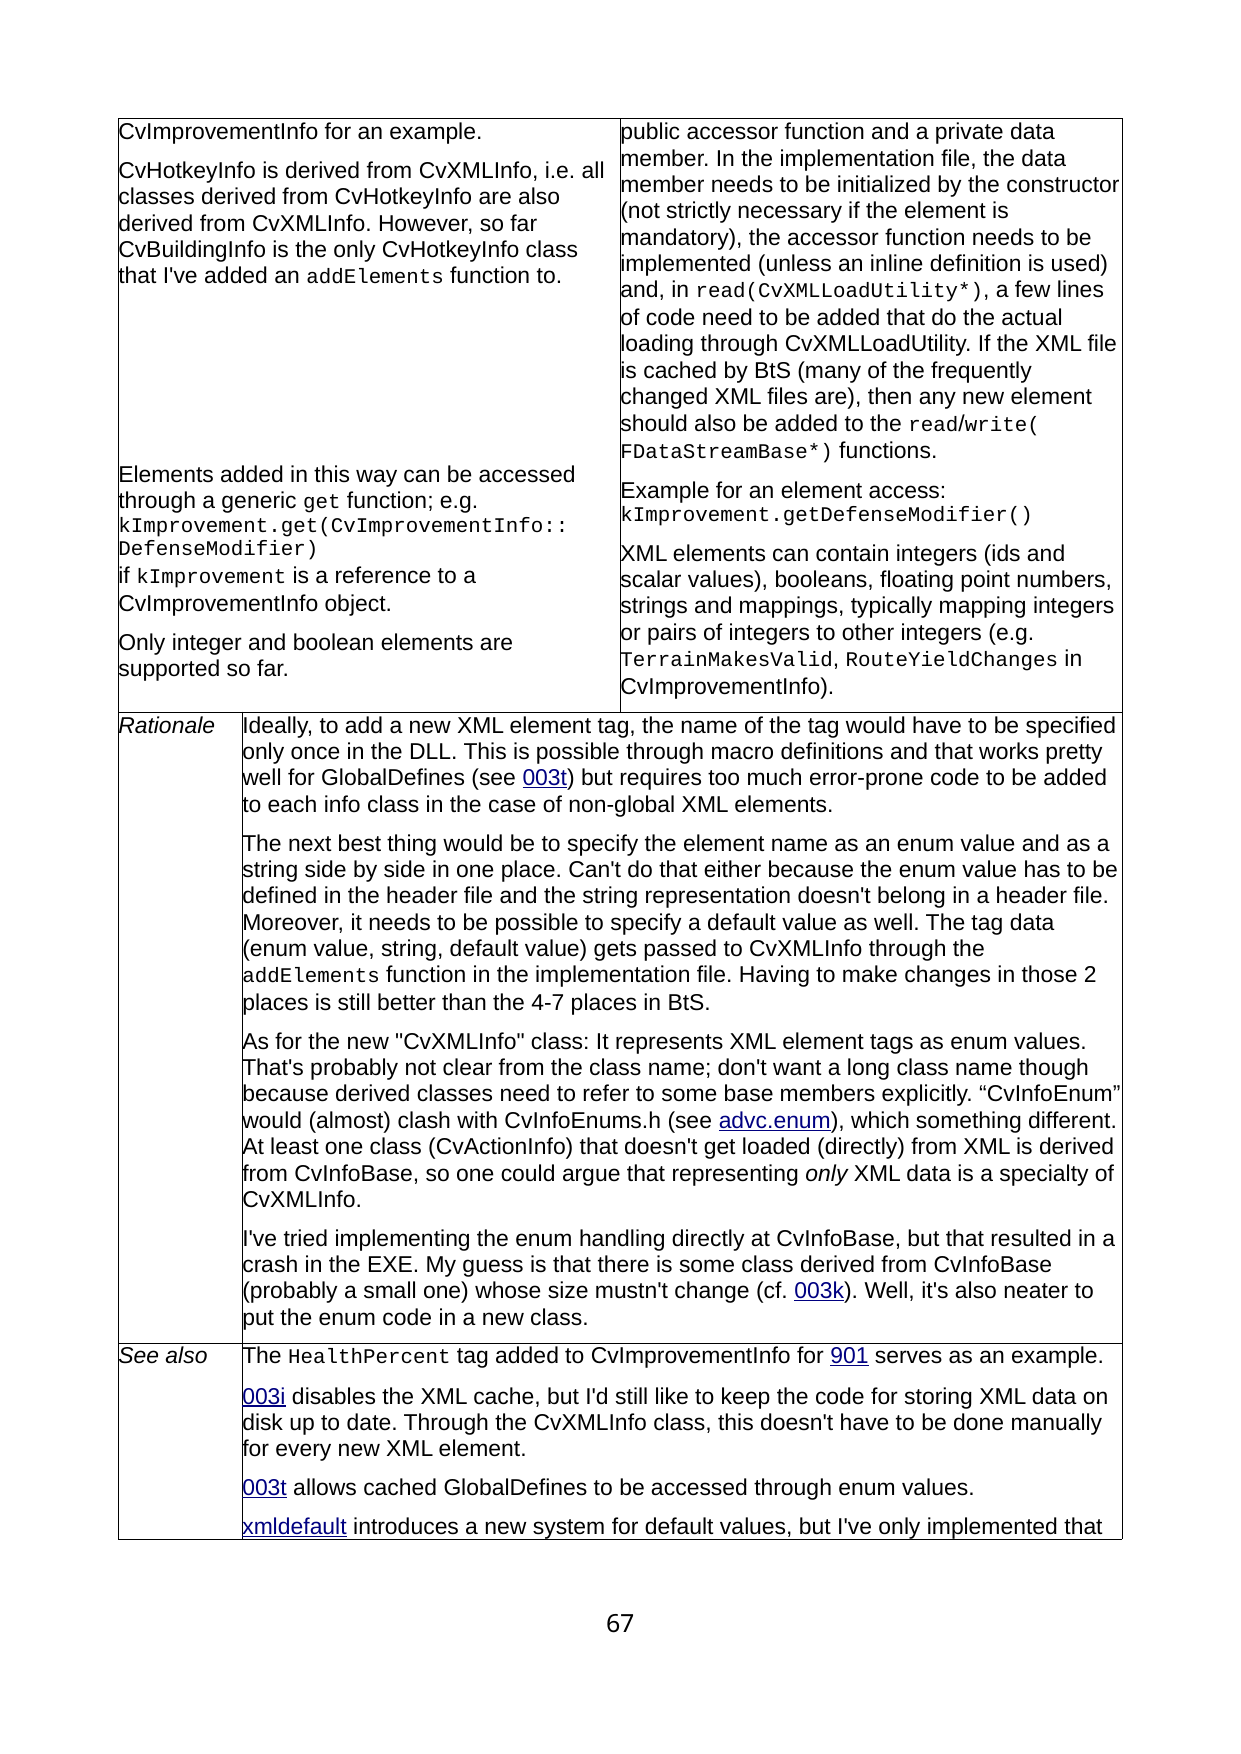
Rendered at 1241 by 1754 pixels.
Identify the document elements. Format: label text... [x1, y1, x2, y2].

table_cell See also [119, 1344, 242, 1539]
table_cell The HealthPercent tag added to CvImprovementInfo for 901 serves as an example. 003i disables the XML cache, but I'd still like to keep the code for storing XML data on disk up to date. Through the CvXMLInfo class, this doesn't have to be done manually for every new XML element. 003t allows cached GlobalDefines to be accessed through enum values. xmldefault introduces a new system for default values, but I've only implemented that [243, 1344, 1122, 1539]
table_cell Ideally, to add a new XML element tag, the name of the tag would have to be specified only once in the DLL. This is possible through macro definitions and that works pretty well for GlobalDefines (see 003t) but requires too much error-prone code to be added to each info class in the case of non-global XML elements. The next best thing would be to specify the element name as an enum value and as a string side by side in one place. Can't do that either because the enum value has to be defined in the header file and the string representation doesn't belong in a header file. Moreover, it needs to be possible to specify a default value as well. The tag data (enum value, string, default value) gets passed to CvXMLInfo through the addElements function in the implementation file. Having to make changes in those 2 places is still better than the 4-7 places in BtS. As for the new "CvXMLInfo" class: It represents XML element tags as enum values. That's probably not clear from the class name; don't want a long class name though because derived classes need to refer to some base members explicitly. “CvInfoEnum” would (almost) clash with CvInfoEnums.h (see advc.enum), which something different. At least one class (CvActionInfo) that doesn't get loaded (directly) from XML is derived from CvInfoBase, so one could argue that representing only XML data is a specialty of CvXMLInfo. I've tried implementing the enum handling directly at CvInfoBase, but that resulted in a crash in the EXE. My guess is that there is some class derived from CvInfoBase (probably a small one) whose size mustn't change (cf. 003k). Well, it's also neater to put the enum code in a new class. [243, 713, 1122, 1342]
table_cell CvImprovementInfo for an example. CvHotkeyInfo is derived from CvXMLInfo, i.e. all classes derived from CvHotkeyInfo are also derived from CvXMLInfo. However, so far CvBuildingInfo is the only CvHotkeyInfo class that I've added an addElements function to. Elements added in this way can be accessed through a generic get function; e.g. kImprovement.get(CvImprovementInfo:: DefenseModifier) if kImprovement is a reference to a CvImprovementInfo object. Only integer and boolean elements are supported so far. [119, 119, 620, 712]
table_cell Rationale [119, 713, 242, 1342]
table_cell public accessor function and a private data member. In the implementation file, the data member needs to be initialized by the constructor (not strictly necessary if the element is mandatory), the accessor function needs to be implemented (unless an inline definition is used) and, in read(CvXMLLoadUtility*), a few lines of code need to be added that do the actual loading through CvXMLLoadUtility. If the XML file is cached by BtS (many of the frequently changed XML files are), then any new element should also be added to the read/write( FDataStreamBase*) functions. Example for an element access: kImprovement.getDefenseModifier() XML elements can contain integers (ids and scalar values), booleans, floating point numbers, strings and mappings, typically mapping integers or pairs of integers to other integers (e.g. TerrainMakesValid, RouteYieldChanges in CvImprovementInfo). [621, 119, 1122, 712]
